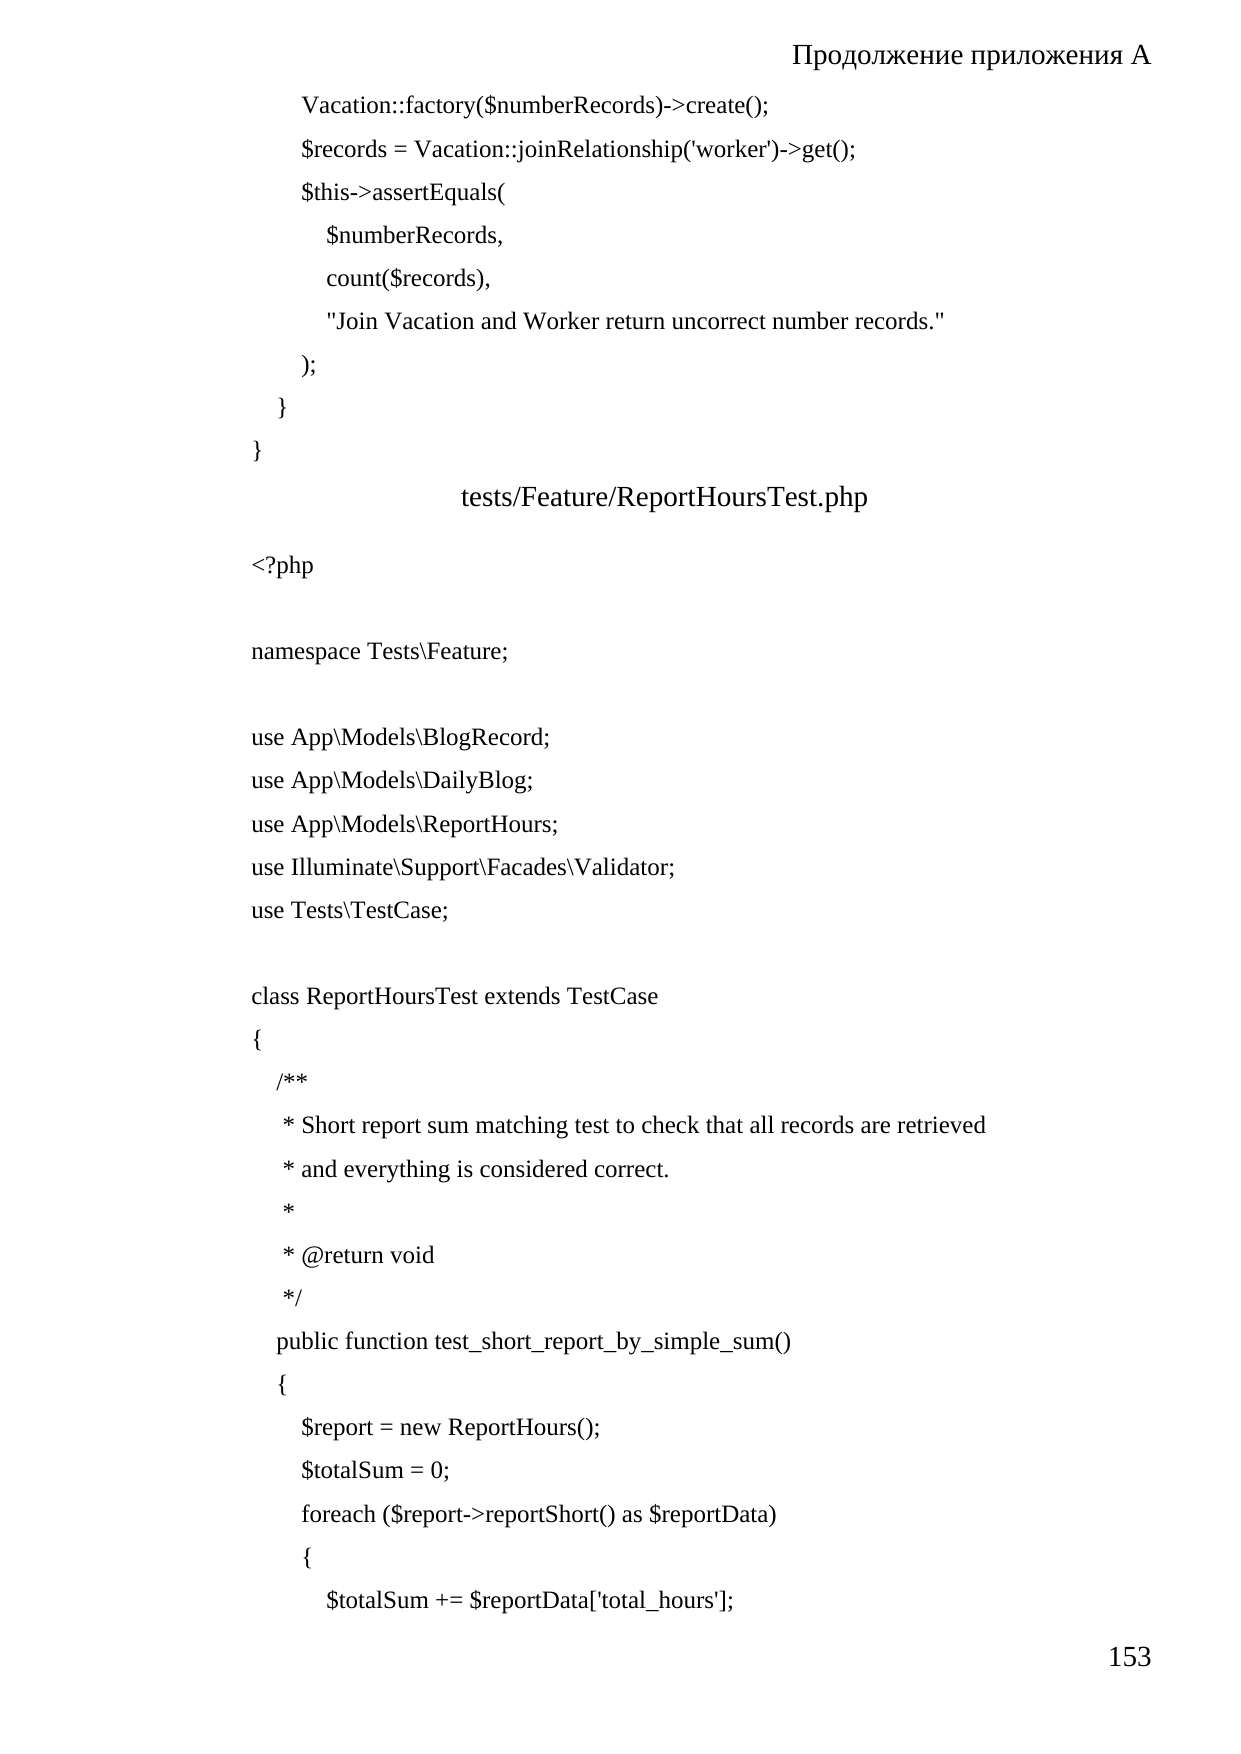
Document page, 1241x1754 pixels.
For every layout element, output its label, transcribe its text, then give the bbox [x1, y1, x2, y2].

text class ReportHoursTest extends TestCase [177, 981, 1152, 1010]
text } [177, 392, 1152, 421]
text $records = Vacation::joinRelationship('worker')->get(); [177, 134, 1152, 162]
text { [177, 1542, 1152, 1571]
text /** [177, 1067, 1152, 1096]
text $totalSum = 0; [177, 1456, 1152, 1484]
text $this->assertEquals( [177, 177, 1152, 206]
text * [177, 1197, 1152, 1226]
text { [177, 1369, 1152, 1398]
text ); [177, 349, 1152, 378]
text */ [177, 1283, 1152, 1312]
text Vacation::factory($numberRecords)->create(); [177, 91, 1152, 119]
text "Join Vacation and Worker return uncorrect number records." [177, 306, 1152, 335]
text namespace Tests\Feature; [177, 636, 1152, 665]
text public function test_short_report_by_simple_sum() [177, 1326, 1152, 1355]
text use App\Models\ReportHours; [177, 809, 1152, 837]
text foreach ($report->reportShort() as $reportData) [177, 1499, 1152, 1527]
text $numberRecords, [177, 220, 1152, 249]
text $report = new ReportHours(); [177, 1412, 1152, 1441]
text { [177, 1024, 1152, 1053]
text * Short report sum matching test to check that all records are retrieved [177, 1111, 1152, 1139]
text use Illuminate\Support\Facades\Validator; [177, 852, 1152, 881]
text <?php [177, 550, 1152, 579]
text * @return void [177, 1240, 1152, 1269]
text use App\Models\DailyBlog; [177, 766, 1152, 794]
subtitle tests/Feature/ReportHoursTest.php [177, 479, 1152, 512]
text use Tests\TestCase; [177, 895, 1152, 924]
text use App\Models\BlogRecord; [177, 722, 1152, 751]
text count($records), [177, 263, 1152, 292]
text $totalSum += $reportData['total_hours']; [177, 1585, 1152, 1614]
text * and everything is considered correct. [177, 1154, 1152, 1182]
text } [177, 436, 1152, 464]
